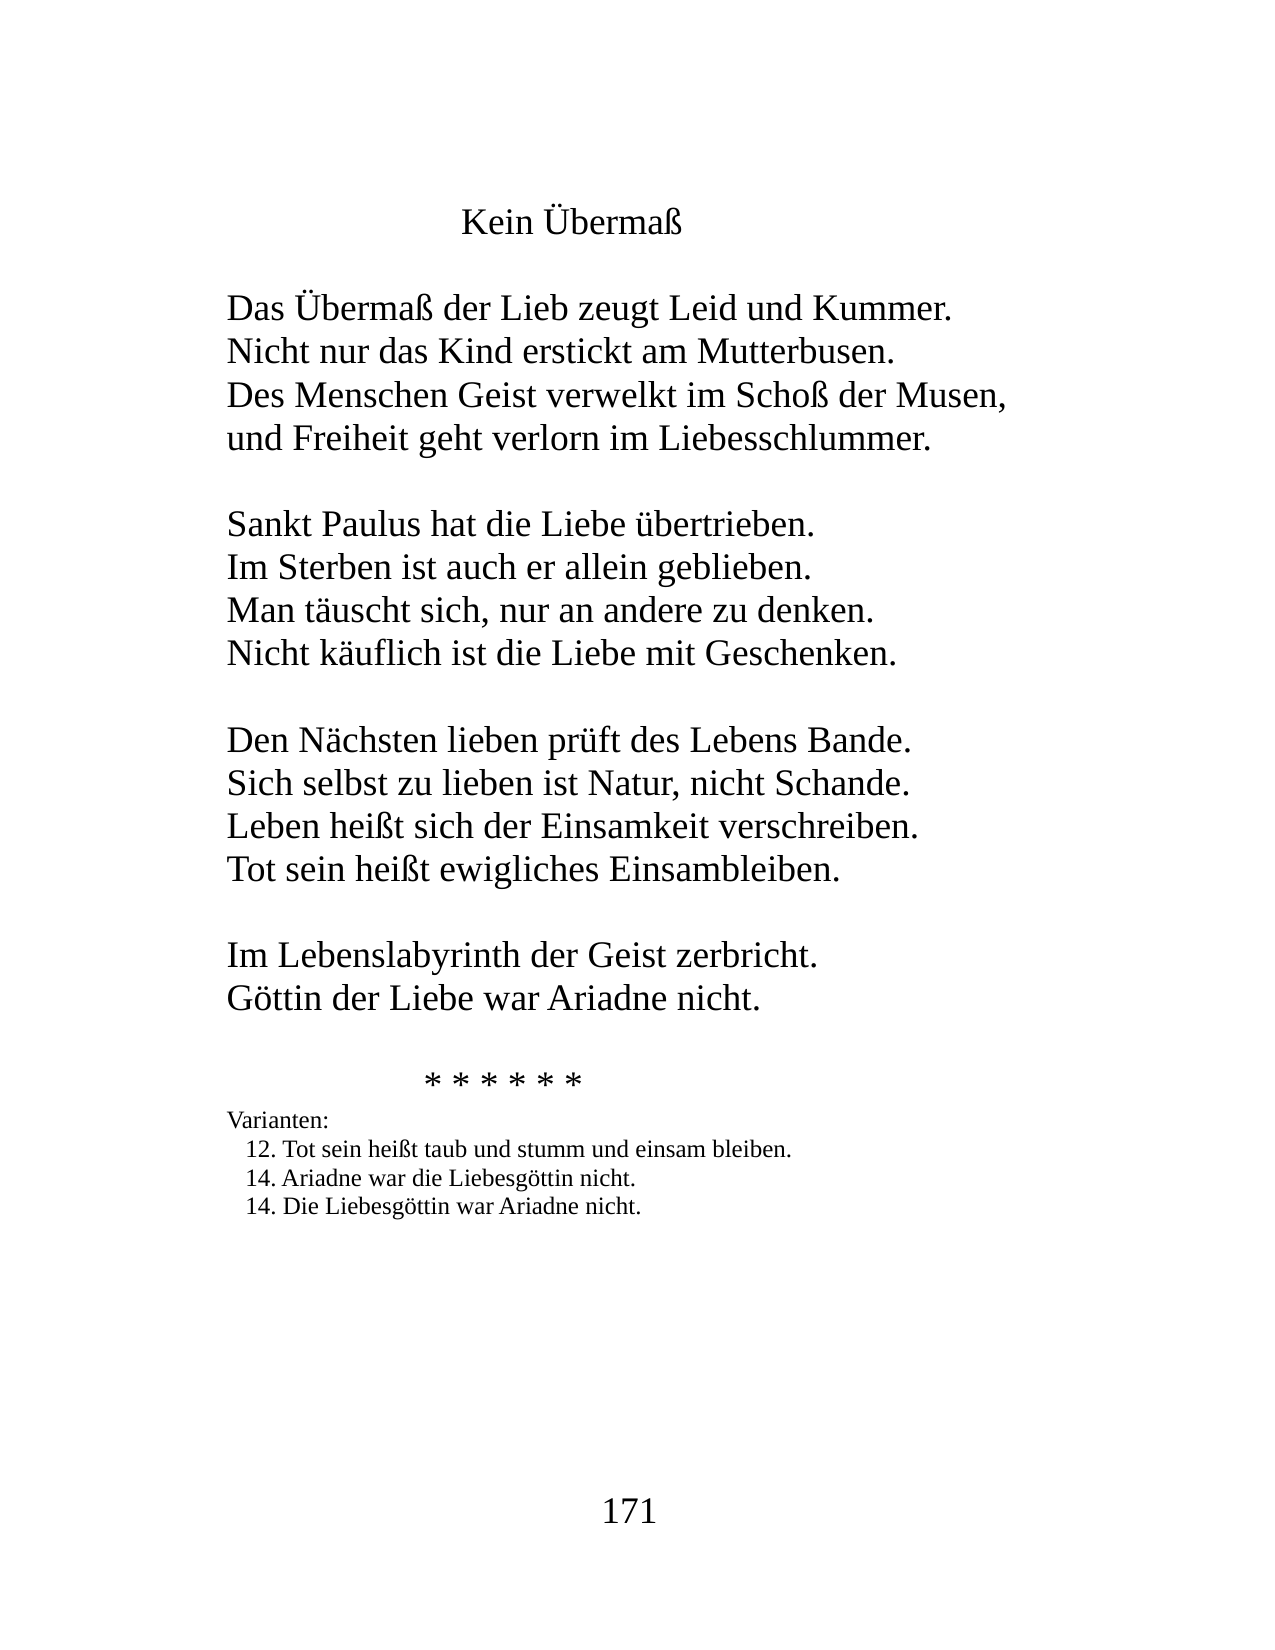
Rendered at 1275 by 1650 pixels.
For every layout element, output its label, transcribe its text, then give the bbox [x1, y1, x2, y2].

text und Freiheit geht verlorn im Liebesschlummer. [226, 415, 1157, 458]
text Göttin der Liebe war Ariadne nicht. [226, 976, 1157, 1019]
text Nicht nur das Kind erstickt am Mutterbusen. [226, 329, 1157, 372]
text Kein Übermaß [226, 199, 1157, 243]
text Im Lebenslabyrinth der Geist zerbricht. [226, 933, 1157, 976]
text Man täuscht sich, nur an andere zu denken. [226, 588, 1157, 631]
text Das Übermaß der Lieb zeugt Leid und Kummer. [226, 286, 1157, 329]
text Varianten: [226, 1105, 1157, 1134]
text Sankt Paulus hat die Liebe übertrieben. [226, 501, 1157, 544]
text 14. Die Liebesgöttin war Ariadne nicht. [226, 1191, 1157, 1220]
text * * * * * * [226, 1062, 1157, 1105]
text Sich selbst zu lieben ist Natur, nicht Schande. [226, 760, 1157, 803]
text Nicht käuflich ist die Liebe mit Geschenken. [226, 631, 1157, 674]
text Den Nächsten lieben prüft des Lebens Bande. [226, 717, 1157, 760]
text Im Sterben ist auch er allein geblieben. [226, 544, 1157, 588]
text 14. Ariadne war die Liebesgöttin nicht. [226, 1163, 1157, 1191]
text Leben heißt sich der Einsamkeit verschreiben. [226, 803, 1157, 846]
text 12. Tot sein heißt taub und stumm und einsam bleiben. [226, 1134, 1157, 1163]
text Tot sein heißt ewigliches Einsambleiben. [226, 846, 1157, 889]
text Des Menschen Geist verwelkt im Schoß der Musen, [226, 372, 1157, 415]
